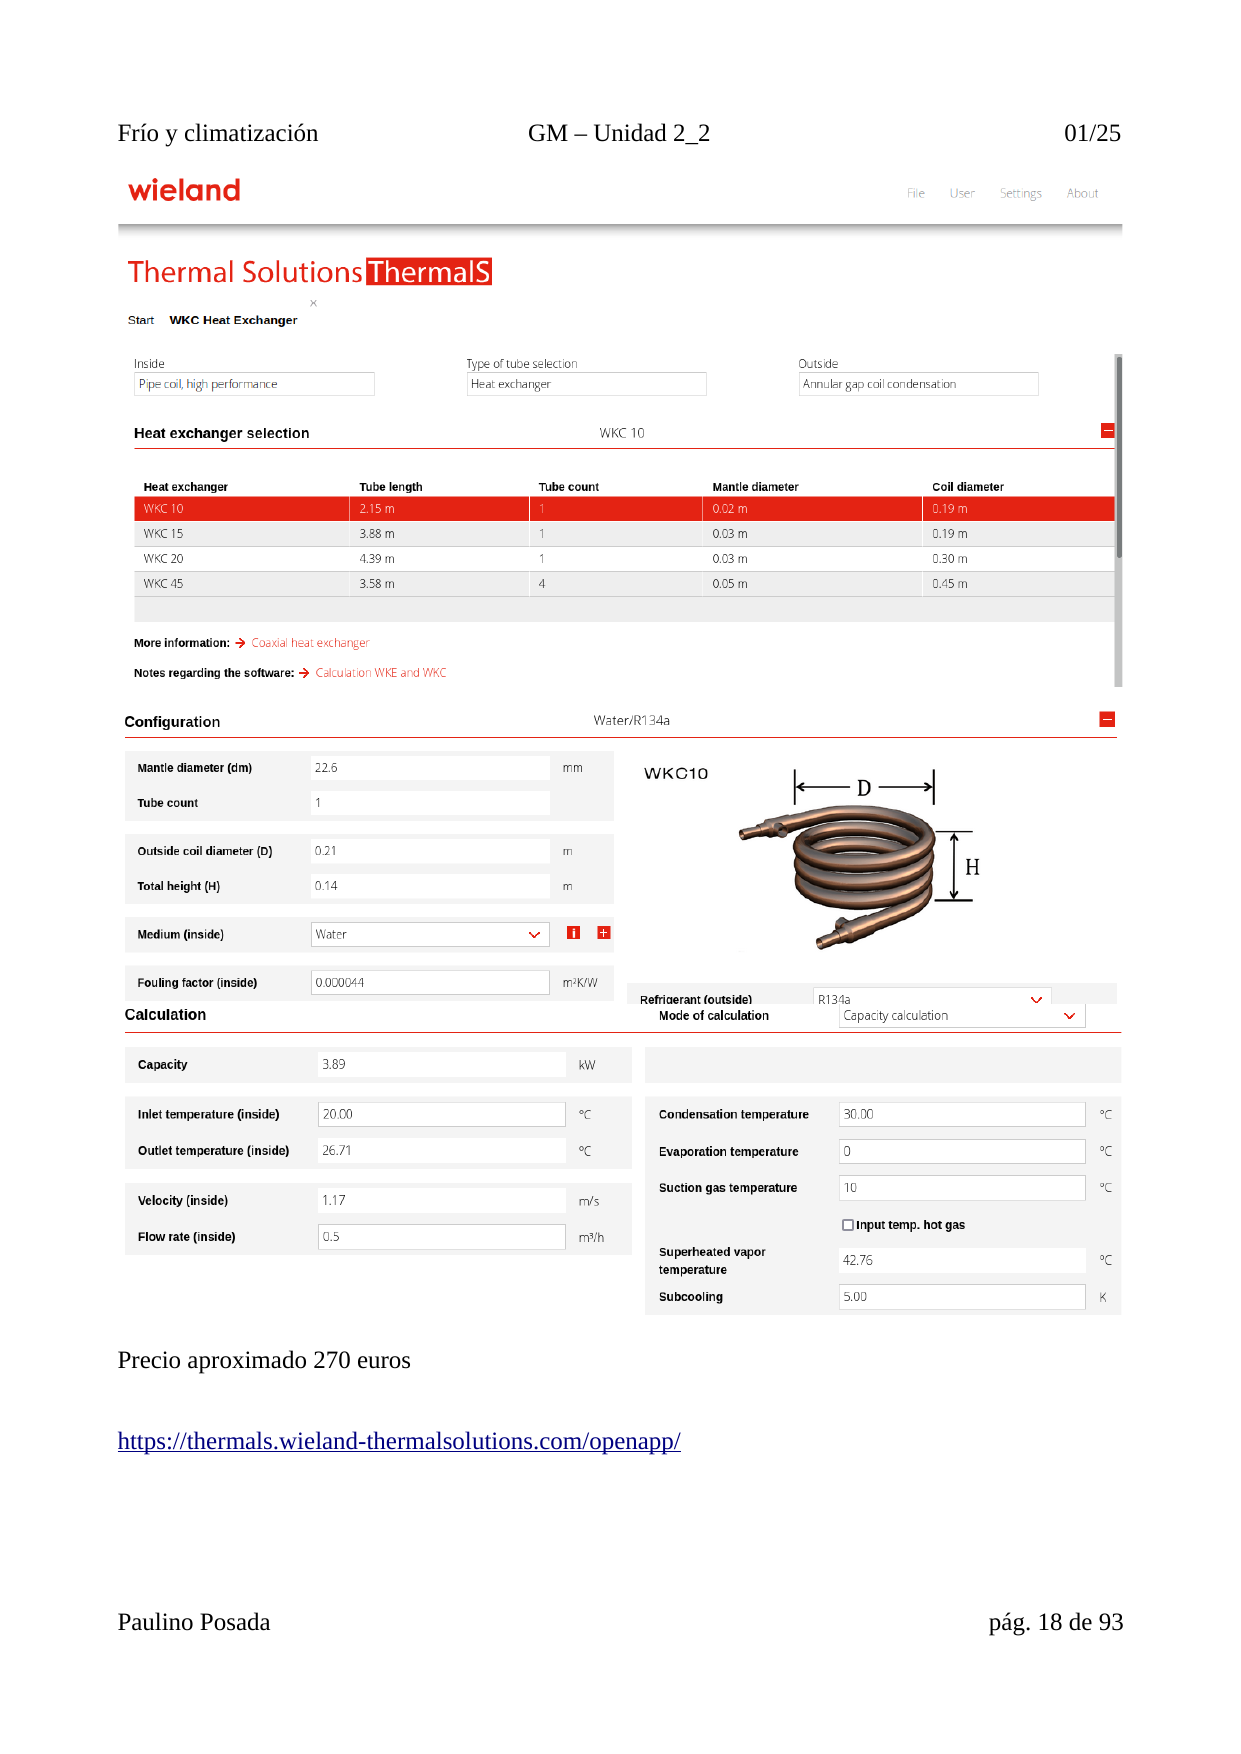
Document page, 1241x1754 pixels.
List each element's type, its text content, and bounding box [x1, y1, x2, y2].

picture [118, 176, 1123, 687]
picture [117, 707, 1122, 1331]
text https://thermals.wieland-thermalsolutions.com/openapp/ [117, 1426, 1123, 1454]
text Precio aproximado 270 euros [117, 1008, 1123, 1374]
